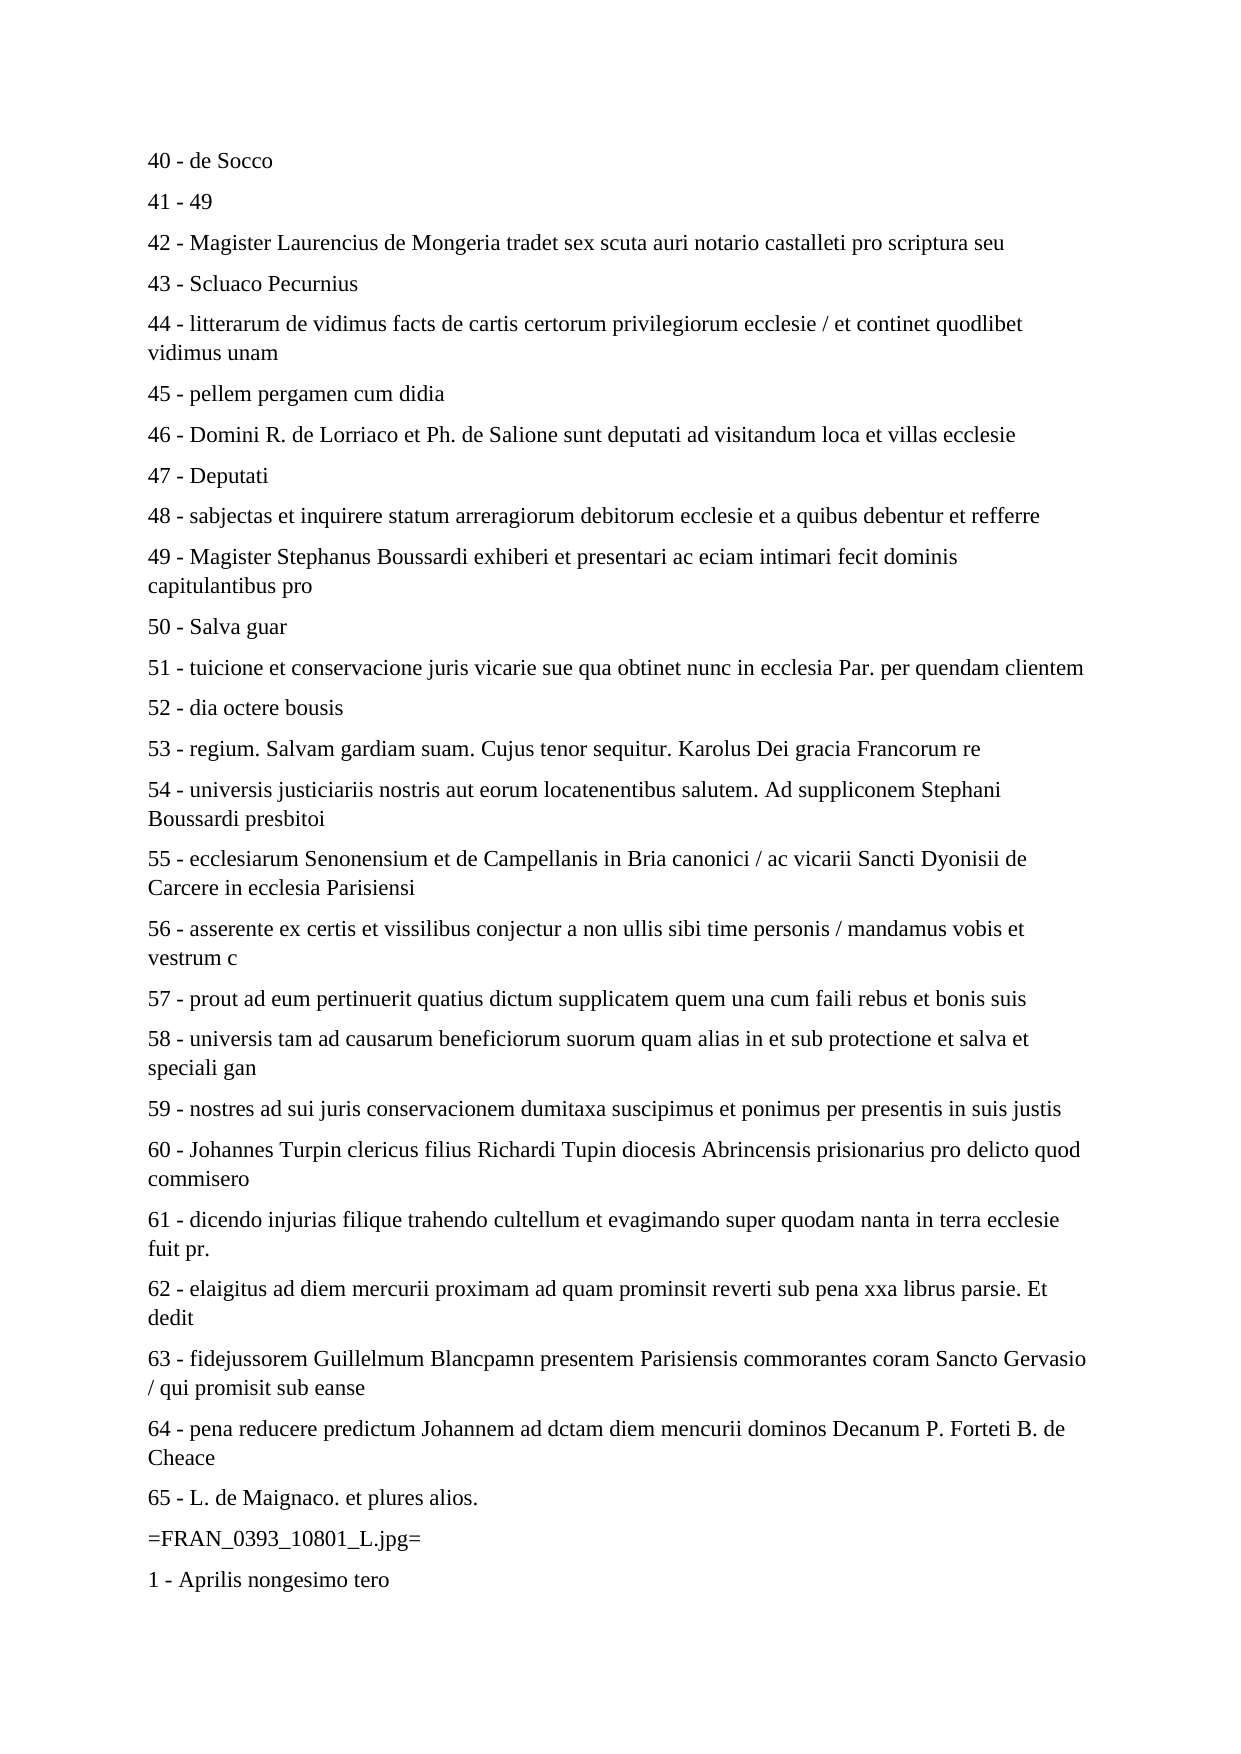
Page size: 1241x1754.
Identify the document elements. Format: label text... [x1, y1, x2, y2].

text 51 - tuicione et conservacione juris vicarie sue qua obtinet nunc in ecclesia Par. per quendam clientem [148, 653, 1093, 680]
text 56 - asserente ex certis et vissilibus conjectur a non ullis sibi time personis / mandamus vobis et vestrum c [148, 915, 1093, 970]
text 60 - Johannes Turpin clericus filius Richardi Tupin diocesis Abrincensis prisionarius pro delicto quod commisero [148, 1136, 1093, 1191]
text 47 - Deputati [148, 462, 1093, 488]
text =FRAN_0393_10801_L.jpg= [148, 1525, 1093, 1551]
text 50 - Salva guar [148, 613, 1093, 639]
text 54 - universis justiciariis nostris aut eorum locatenentibus salutem. Ad suppliconem Stephani Boussardi presbitoi [148, 776, 1093, 831]
text 42 - Magister Laurencius de Mongeria tradet sex scuta auri notario castalleti pro scriptura seu [148, 229, 1093, 255]
text 53 - regium. Salvam gardiam suam. Cujus tenor sequitur. Karolus Dei gracia Francorum re [148, 735, 1093, 761]
text 49 - Magister Stephanus Boussardi exhiberi et presentari ac eciam intimari fecit dominis capitulantibus pro [148, 543, 1093, 598]
text 64 - pena reducere predictum Johannem ad dctam diem mencurii dominos Decanum P. Forteti B. de Cheace [148, 1415, 1093, 1470]
text 40 - de Socco [148, 148, 1093, 174]
text 63 - fidejussorem Guillelmum Blancpamn presentem Parisiensis commorantes coram Sancto Gervasio / qui promisit sub eanse [148, 1345, 1093, 1400]
text 61 - dicendo injurias filique trahendo cultellum et evagimando super quodam nanta in terra ecclesie fuit pr. [148, 1206, 1093, 1261]
text 65 - L. de Maignaco. et plures alios. [148, 1484, 1093, 1511]
text 43 - Scluaco Pecurnius [148, 270, 1093, 296]
text 48 - sabjectas et inquirere statum arreragiorum debitorum ecclesie et a quibus debentur et refferre [148, 502, 1093, 529]
text 1 - Aprilis nongesimo tero [148, 1566, 1093, 1592]
text 45 - pellem pergamen cum didia [148, 380, 1093, 407]
text 41 - 49 [148, 188, 1093, 215]
text 46 - Domini R. de Lorriaco et Ph. de Salione sunt deputati ad visitandum loca et villas ecclesie [148, 421, 1093, 447]
text 44 - litterarum de vidimus facts de cartis certorum privilegiorum ecclesie / et continet quodlibet vidimus unam [148, 311, 1093, 366]
text 62 - elaigitus ad diem mercurii proximam ad quam prominsit reverti sub pena xxa librus parsie. Et dedit [148, 1275, 1093, 1331]
text 52 - dia octere bousis [148, 694, 1093, 721]
text 57 - prout ad eum pertinuerit quatius dictum supplicatem quem una cum faili rebus et bonis suis [148, 985, 1093, 1011]
text 55 - ecclesiarum Senonensium et de Campellanis in Bria canonici / ac vicarii Sancti Dyonisii de Carcere in ecclesia Parisiensi [148, 845, 1093, 901]
text 58 - universis tam ad causarum beneficiorum suorum quam alias in et sub protectione et salva et speciali gan [148, 1026, 1093, 1081]
text 59 - nostres ad sui juris conservacionem dumitaxa suscipimus et ponimus per presentis in suis justis [148, 1095, 1093, 1122]
